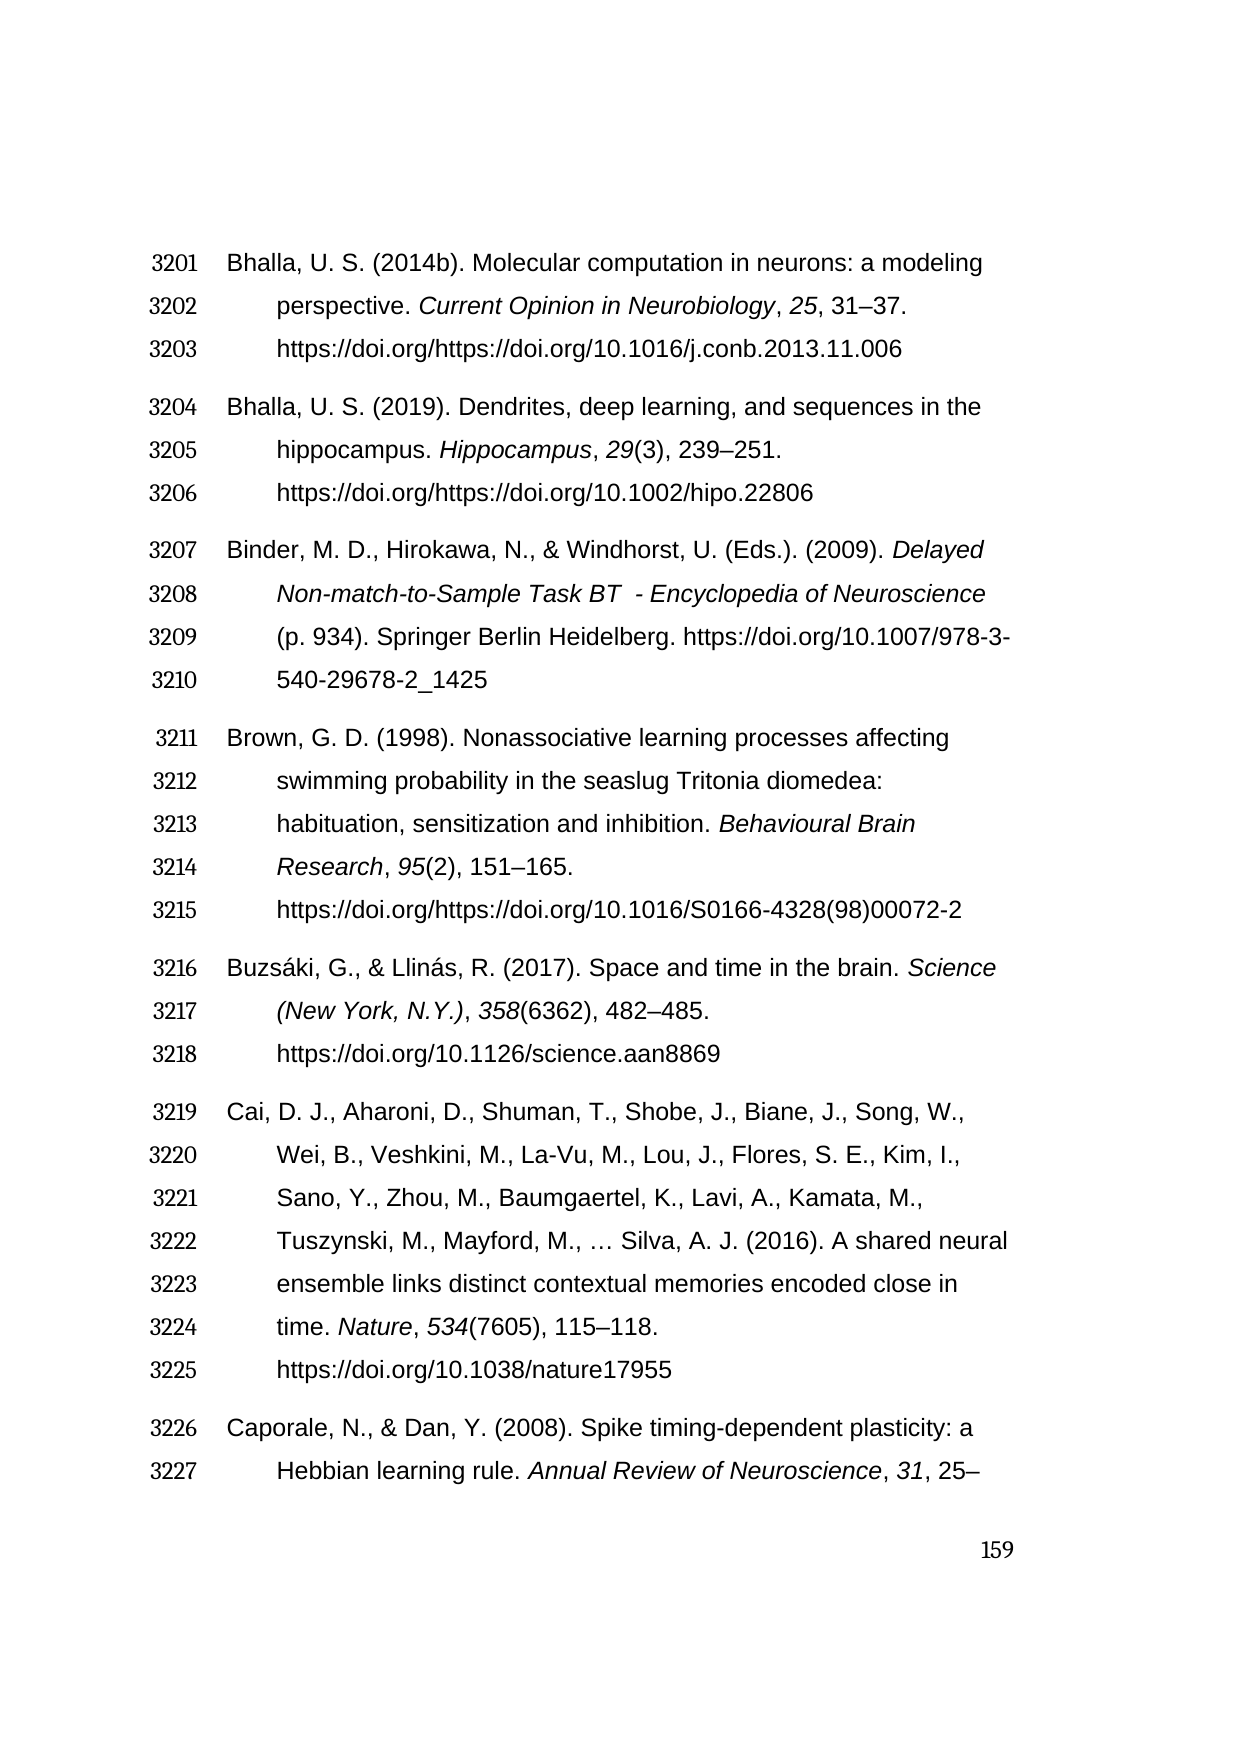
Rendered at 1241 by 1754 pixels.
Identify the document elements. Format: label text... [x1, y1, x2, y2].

text Brown, G. D. (1998). Nonassociative learning processes affecting swimming probability in the seaslug Tritonia diomedea: habituation, sensitization and inhibition. Behavioural Brain Research, 95(2), 151–165. https://doi.org/https://doi.org/10.1016/S0166-4328(98)00072-2 [226, 723, 1014, 924]
text Bhalla, U. S. (2014b). Molecular computation in neurons: a modeling perspective. Current Opinion in Neurobiology, 25, 31–37. https://doi.org/https://doi.org/10.1016/j.conb.2013.11.006 [226, 248, 1014, 363]
text Caporale, N., & Dan, Y. (2008). Spike timing-dependent plasticity: a Hebbian learning rule. Annual Review of Neuroscience, 31, 25– [226, 1413, 1014, 1485]
text Buzsáki, G., & Llinás, R. (2017). Space and time in the brain. Science (New York, N.Y.), 358(6362), 482–485. https://doi.org/10.1126/science.aan8869 [226, 953, 1014, 1068]
text Cai, D. J., Aharoni, D., Shuman, T., Shobe, J., Biane, J., Song, W., Wei, B., Veshkini, M., La-Vu, M., Lou, J., Flores, S. E., Kim, I., Sano, Y., Zhou, M., Baumgaertel, K., Lavi, A., Kamata, M., Tuszynski, M., Mayford, M., … Silva, A. J. (2016). A shared neural ensemble links distinct contextual memories encoded close in time. Nature, 534(7605), 115–118. https://doi.org/10.1038/nature17955 [226, 1097, 1014, 1384]
text Binder, M. D., Hirokawa, N., & Windhorst, U. (Eds.). (2009). Delayed Non-match-to-Sample Task BT - Encyclopedia of Neuroscience (p. 934). Springer Berlin Heidelberg. https://doi.org/10.1007/978-3-540-29678-2_1425 [226, 536, 1014, 694]
text Bhalla, U. S. (2019). Dendrites, deep learning, and sequences in the hippocampus. Hippocampus, 29(3), 239–251. https://doi.org/https://doi.org/10.1002/hipo.22806 [226, 392, 1014, 507]
